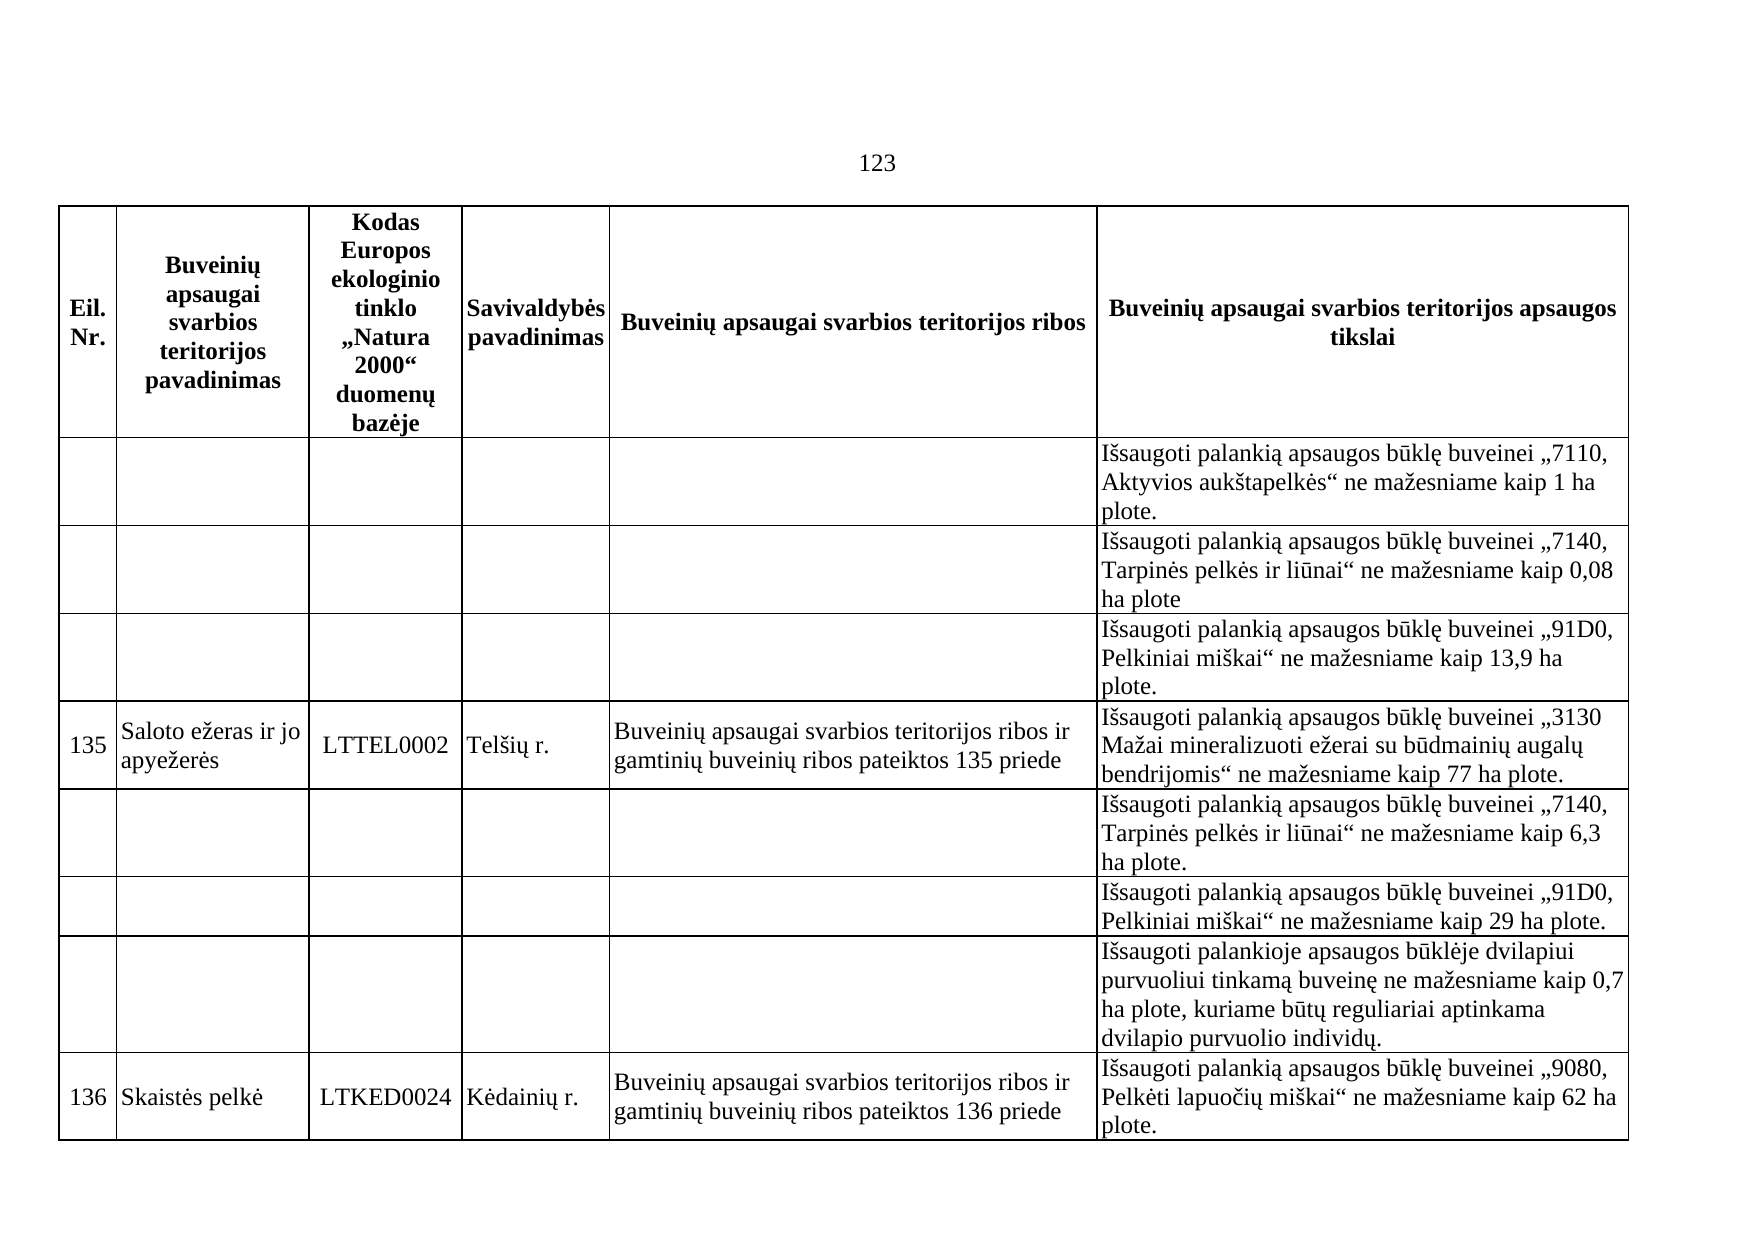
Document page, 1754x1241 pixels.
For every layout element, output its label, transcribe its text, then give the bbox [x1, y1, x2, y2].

table_cell [60, 877, 116, 935]
table_cell [463, 526, 609, 612]
table_cell [610, 937, 1096, 1051]
table_cell [117, 877, 308, 935]
table_cell [60, 438, 116, 524]
table_cell [310, 614, 461, 700]
table_cell Išsaugoti palankią apsaugos būklę buveinei „91D0, Pelkiniai miškai“ ne mažesniame kaip 29 ha plote. [1098, 877, 1628, 935]
table_header Buveinių apsaugai svarbios teritorijos ribos [610, 207, 1096, 437]
table_header Buveinių apsaugai svarbios teritorijos apsaugos tikslai [1098, 207, 1628, 437]
table_cell [610, 877, 1096, 935]
table_cell [60, 614, 116, 700]
table_header Eil. Nr. [60, 207, 116, 437]
table_cell Išsaugoti palankią apsaugos būklę buveinei „3130 Mažai mineralizuoti ežerai su būdmainių augalų bendrijomis“ ne mažesniame kaip 77 ha plote. [1098, 702, 1628, 788]
table_cell [60, 937, 116, 1051]
table_cell [60, 790, 116, 876]
table_cell Saloto ežeras ir jo apyežerės [117, 702, 308, 788]
table_header Savivaldybės pavadinimas [463, 207, 609, 437]
table_cell Skaistės pelkė [117, 1053, 308, 1139]
table_cell LTTEL0002 [310, 702, 461, 788]
table_cell LTKED0024 [310, 1053, 461, 1139]
table_cell Išsaugoti palankią apsaugos būklę buveinei „7140, Tarpinės pelkės ir liūnai“ ne mažesniame kaip 6,3 ha plote. [1098, 790, 1628, 876]
table_cell [610, 438, 1096, 524]
table_cell Išsaugoti palankią apsaugos būklę buveinei „91D0, Pelkiniai miškai“ ne mažesniame kaip 13,9 ha plote. [1098, 614, 1628, 700]
table_cell [463, 937, 609, 1051]
table_cell [463, 438, 609, 524]
table_cell [117, 790, 308, 876]
table_cell Telšių r. [463, 702, 609, 788]
table_cell Išsaugoti palankią apsaugos būklę buveinei „9080, Pelkėti lapuočių miškai“ ne mažesniame kaip 62 ha plote. [1098, 1053, 1628, 1139]
table_cell [117, 614, 308, 700]
table_cell Išsaugoti palankią apsaugos būklę buveinei „7110, Aktyvios aukštapelkės“ ne mažesniame kaip 1 ha plote. [1098, 438, 1628, 524]
table_cell Išsaugoti palankią apsaugos būklę buveinei „7140, Tarpinės pelkės ir liūnai“ ne mažesniame kaip 0,08 ha plote [1098, 526, 1628, 612]
table_cell [310, 877, 461, 935]
table_cell Buveinių apsaugai svarbios teritorijos ribos ir gamtinių buveinių ribos pateiktos 135 priede [610, 702, 1096, 788]
table_cell Išsaugoti palankioje apsaugos būklėje dvilapiui purvuoliui tinkamą buveinę ne mažesniame kaip 0,7 ha plote, kuriame būtų reguliariai aptinkama dvilapio purvuolio individų. [1098, 937, 1628, 1051]
table_cell [310, 438, 461, 524]
table_cell [117, 937, 308, 1051]
table_cell 135 [60, 702, 116, 788]
table_cell [463, 614, 609, 700]
table_cell Buveinių apsaugai svarbios teritorijos ribos ir gamtinių buveinių ribos pateiktos 136 priede [610, 1053, 1096, 1139]
table_cell [310, 526, 461, 612]
table_header Kodas Europos ekologinio tinklo „Natura 2000“ duomenų bazėje [310, 207, 461, 437]
table_cell [60, 526, 116, 612]
table_cell Kėdainių r. [463, 1053, 609, 1139]
table_cell [310, 937, 461, 1051]
table_cell [610, 614, 1096, 700]
table_cell [463, 877, 609, 935]
table_cell [610, 790, 1096, 876]
table_cell [310, 790, 461, 876]
table_cell [117, 438, 308, 524]
table_header Buveinių apsaugai svarbios teritorijos pavadinimas [117, 207, 308, 437]
table_cell [117, 526, 308, 612]
table_cell [463, 790, 609, 876]
table_cell 136 [60, 1053, 116, 1139]
table_cell [610, 526, 1096, 612]
